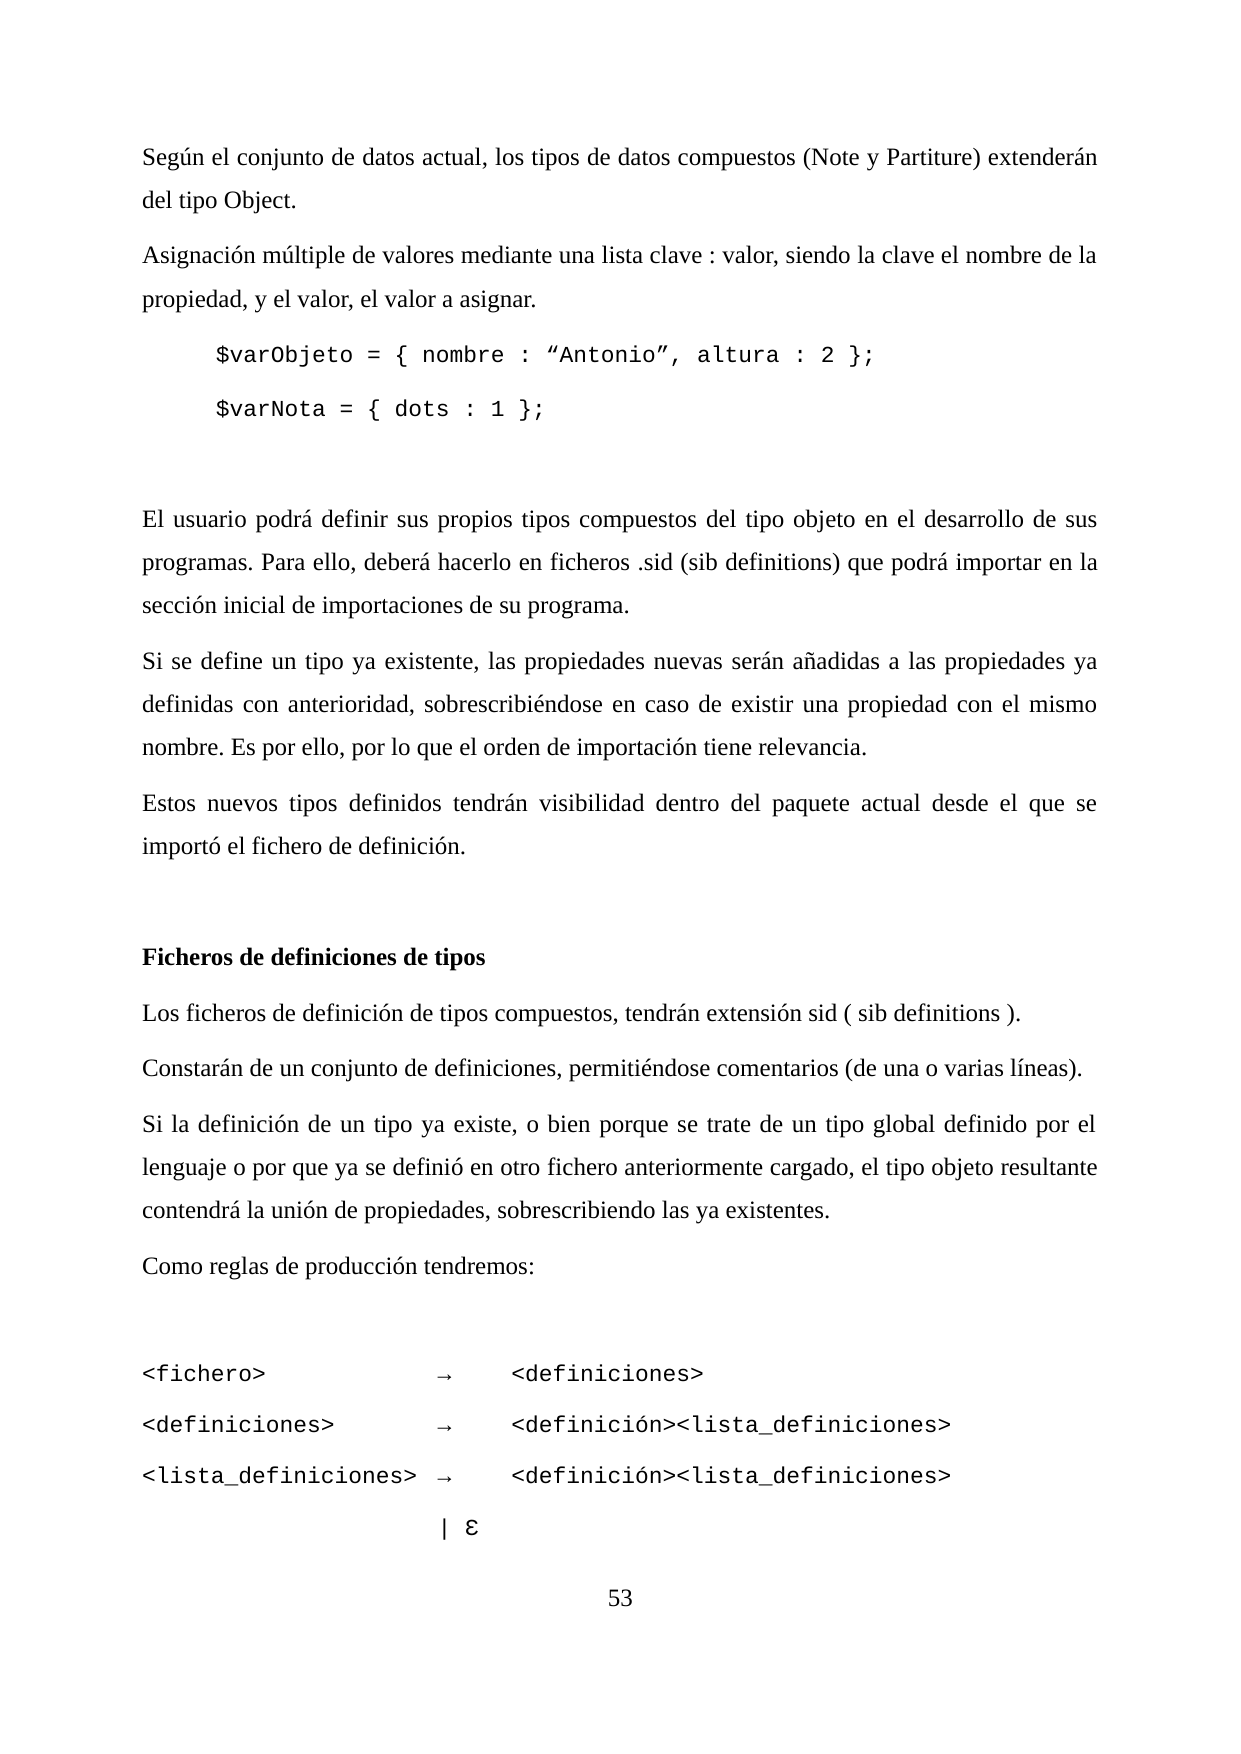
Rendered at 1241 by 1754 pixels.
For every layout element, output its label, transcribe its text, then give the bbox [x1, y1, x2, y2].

text <lista_definiciones> → <definición><lista_definiciones> [142, 1465, 1098, 1491]
text <definiciones> → <definición><lista_definiciones> [142, 1413, 1098, 1439]
text Los ficheros de definición de tipos compuestos, tendrán extensión sid ( sib definitions ). [142, 998, 1098, 1027]
text Si se define un tipo ya existente, las propiedades nuevas serán añadidas a las propiedades ya definidas con anterioridad, sobrescribiéndose en caso de existir una propiedad con el mismo nombre. Es por ello, por lo que el orden de importación tiene relevancia. [142, 646, 1098, 761]
text $varObjeto = { nombre : “Antonio”, altura : 2 }; [142, 339, 1098, 369]
text Como reglas de producción tendremos: [142, 1251, 1098, 1280]
text Si la definición de un tipo ya existe, o bien porque se trate de un tipo global definido por el lenguaje o por que ya se definió en otro fichero anteriormente cargado, el tipo objeto resultante contendrá la unión de propiedades, sobrescribiendo las ya existentes. [142, 1109, 1098, 1224]
text Ficheros de definiciones de tipos [142, 942, 1098, 971]
text <fichero> → <definiciones> [142, 1362, 1098, 1388]
text El usuario podrá definir sus propios tipos compuestos del tipo objeto en el desarrollo de sus programas. Para ello, deberá hacerlo en ficheros .sid (sib definitions) que podrá importar en la sección inicial de importaciones de su programa. [142, 504, 1098, 619]
text Asignación múltiple de valores mediante una lista clave : valor, siendo la clave el nombre de la propiedad, y el valor, el valor a asignar. [142, 241, 1098, 312]
text Según el conjunto de datos actual, los tipos de datos compuestos (Note y Partiture) extenderán del tipo Object. [142, 142, 1098, 214]
text | Ɛ [142, 1516, 1098, 1542]
text Constarán de un conjunto de definiciones, permitiéndose comentarios (de una o varias líneas). [142, 1053, 1098, 1082]
text Estos nuevos tipos definidos tendrán visibilidad dentro del paquete actual desde el que se importó el fichero de definición. [142, 788, 1098, 860]
text $varNota = { dots : 1 }; [142, 397, 1098, 423]
